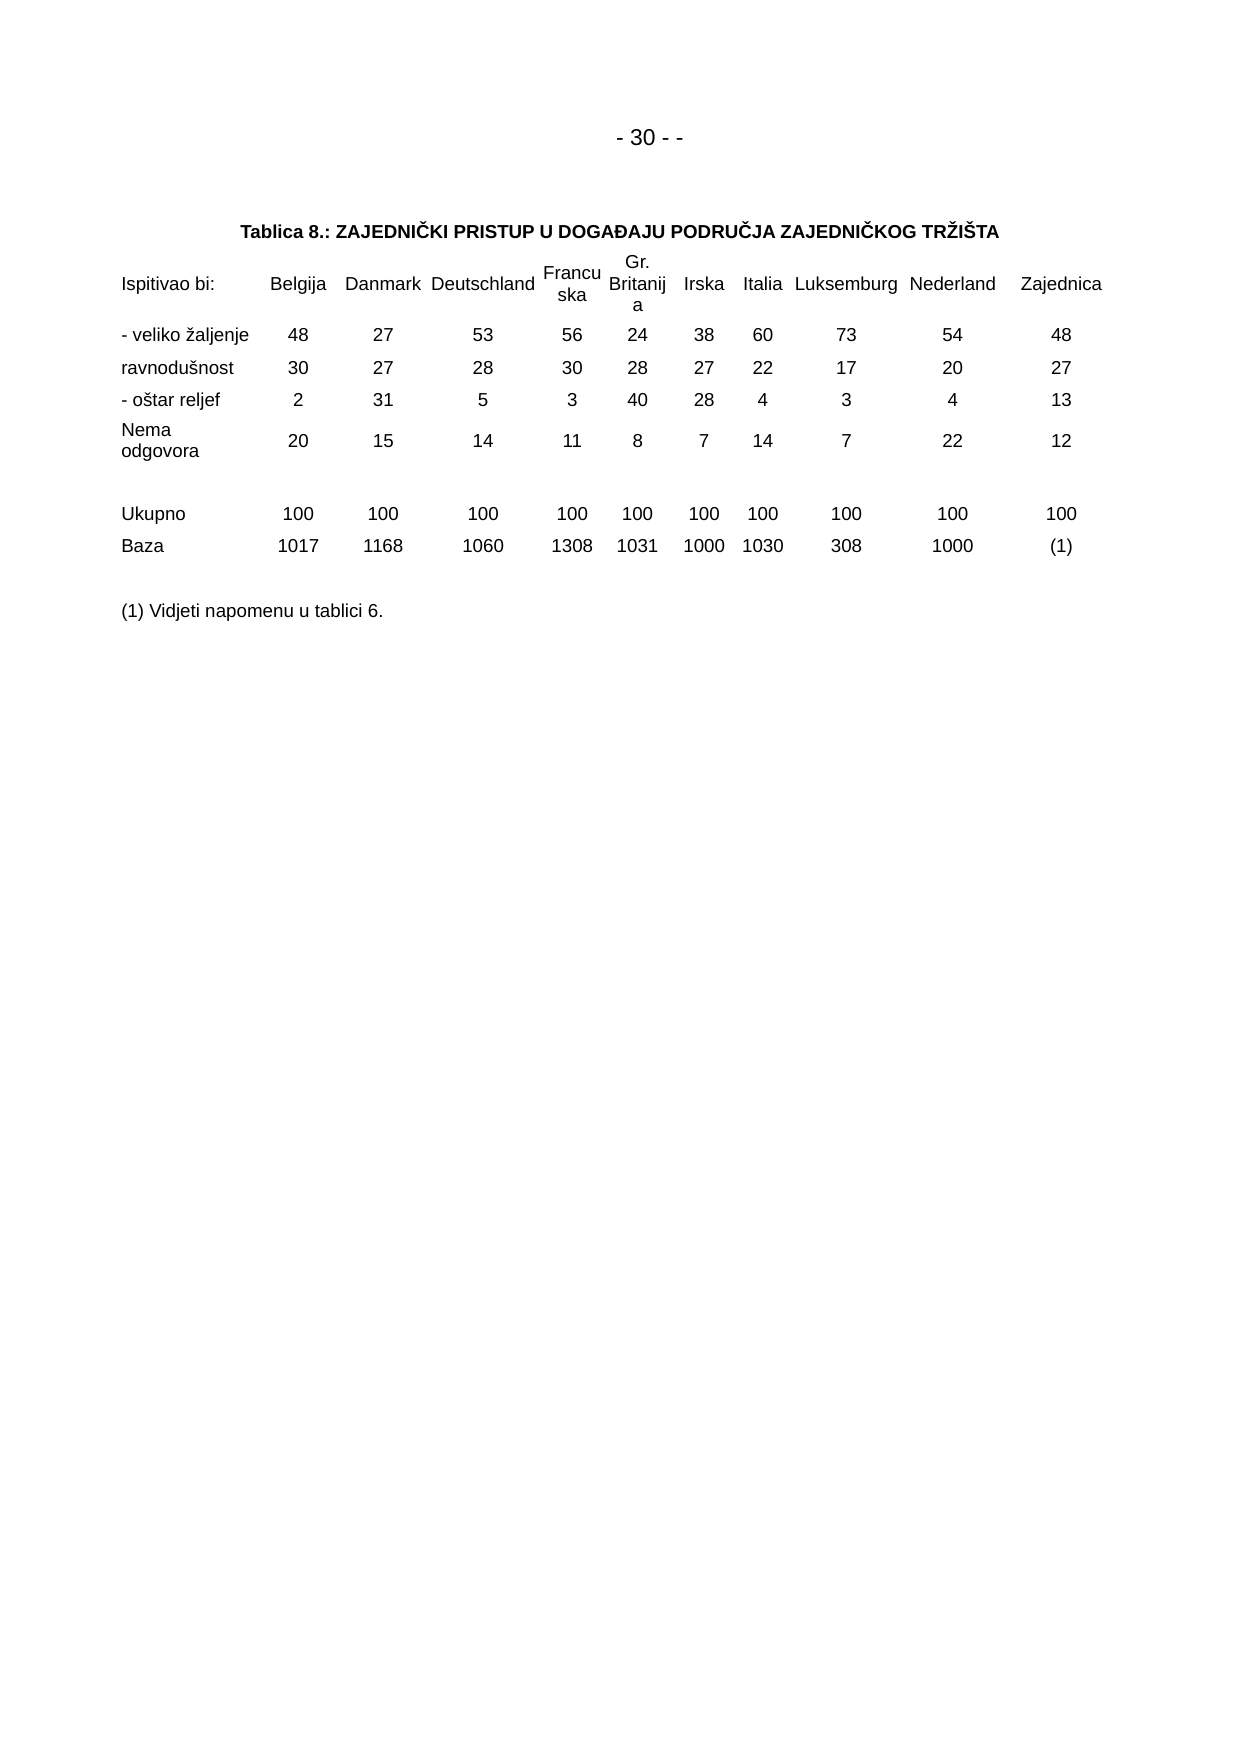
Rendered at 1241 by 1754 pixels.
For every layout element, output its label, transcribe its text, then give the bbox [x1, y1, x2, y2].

table_cell 100 [1000, 497, 1122, 529]
table_cell (1) Vidjeti napomenu u tablici 6. [118, 594, 1122, 627]
table_cell [426, 562, 539, 594]
table_cell 27 [340, 319, 426, 351]
table_cell Nema odgovora [118, 416, 256, 465]
table_cell ravnodušnost [118, 351, 256, 383]
table_cell 40 [604, 384, 670, 416]
table_cell [670, 562, 737, 594]
table_cell Gr. Britanija [604, 248, 670, 319]
table_cell 1000 [670, 530, 737, 562]
table_cell 12 [1000, 416, 1122, 465]
table_cell 28 [426, 351, 539, 383]
table_cell 53 [426, 319, 539, 351]
table_cell 100 [738, 497, 788, 529]
table_cell [905, 562, 1000, 594]
table_cell 54 [905, 319, 1000, 351]
table_cell Deutschland [426, 248, 539, 319]
table_cell 100 [788, 497, 904, 529]
table_cell 73 [788, 319, 904, 351]
table_cell 30 [540, 351, 604, 383]
table_cell 48 [1000, 319, 1122, 351]
table_cell Nederland [905, 248, 1000, 319]
table_cell 1030 [738, 530, 788, 562]
table_cell [1000, 465, 1122, 497]
table_cell 3 [788, 384, 904, 416]
table_cell 1308 [540, 530, 604, 562]
table_cell Zajednica [1000, 248, 1122, 319]
table_cell 100 [340, 497, 426, 529]
table_cell 100 [256, 497, 340, 529]
table_cell 30 [256, 351, 340, 383]
table_cell [738, 562, 788, 594]
table_header Tablica 8.: ZAJEDNIČKI PRISTUP U DOGAĐAJU PODRUČJA ZAJEDNIČKOG TRŽIŠTA [118, 216, 1122, 248]
table_cell Italia [738, 248, 788, 319]
table_cell 27 [340, 351, 426, 383]
table_cell 4 [738, 384, 788, 416]
table_cell [118, 562, 256, 594]
table_cell 13 [1000, 384, 1122, 416]
table_cell [540, 562, 604, 594]
table_cell 308 [788, 530, 904, 562]
table_cell 28 [670, 384, 737, 416]
table_cell Belgija [256, 248, 340, 319]
table_cell 27 [670, 351, 737, 383]
table_cell 38 [670, 319, 737, 351]
table_cell 1017 [256, 530, 340, 562]
table_cell 1168 [340, 530, 426, 562]
table_cell [540, 465, 604, 497]
table_cell 60 [738, 319, 788, 351]
table_cell 28 [604, 351, 670, 383]
table_cell 1000 [905, 530, 1000, 562]
table_cell [604, 465, 670, 497]
table_cell 5 [426, 384, 539, 416]
table_cell 17 [788, 351, 904, 383]
table_cell 14 [738, 416, 788, 465]
table_cell 31 [340, 384, 426, 416]
table_cell [905, 465, 1000, 497]
table_cell 1060 [426, 530, 539, 562]
table_cell 100 [426, 497, 539, 529]
table_cell Danmark [340, 248, 426, 319]
table_cell 1031 [604, 530, 670, 562]
table_cell 15 [340, 416, 426, 465]
table_cell Ukupno [118, 497, 256, 529]
table_cell Luksemburg [788, 248, 904, 319]
table_cell 48 [256, 319, 340, 351]
table_cell 100 [905, 497, 1000, 529]
table_cell 7 [670, 416, 737, 465]
table_cell 20 [256, 416, 340, 465]
table_cell 11 [540, 416, 604, 465]
table_cell 100 [670, 497, 737, 529]
table_cell 22 [905, 416, 1000, 465]
table_cell (1) [1000, 530, 1122, 562]
table_cell 24 [604, 319, 670, 351]
table_cell 4 [905, 384, 1000, 416]
table_cell 27 [1000, 351, 1122, 383]
table_cell [256, 562, 340, 594]
table_cell 8 [604, 416, 670, 465]
table_cell 7 [788, 416, 904, 465]
table_cell - veliko žaljenje [118, 319, 256, 351]
table_cell [340, 465, 426, 497]
table_cell 56 [540, 319, 604, 351]
table_cell 14 [426, 416, 539, 465]
table_cell - oštar reljef [118, 384, 256, 416]
table_cell [670, 465, 737, 497]
table_cell [738, 465, 788, 497]
table_cell [426, 465, 539, 497]
table_cell [118, 465, 256, 497]
table_cell [340, 562, 426, 594]
table_cell Francuska [540, 248, 604, 319]
table_cell 100 [604, 497, 670, 529]
table_cell [604, 562, 670, 594]
table_cell 20 [905, 351, 1000, 383]
table_cell 100 [540, 497, 604, 529]
table_cell [1000, 562, 1122, 594]
table_cell Baza [118, 530, 256, 562]
table_cell [788, 562, 904, 594]
table_cell [788, 465, 904, 497]
table_cell Ispitivao bi: [118, 248, 256, 319]
table_cell [256, 465, 340, 497]
table_cell 2 [256, 384, 340, 416]
table_cell Irska [670, 248, 737, 319]
table_cell 3 [540, 384, 604, 416]
table_cell 22 [738, 351, 788, 383]
